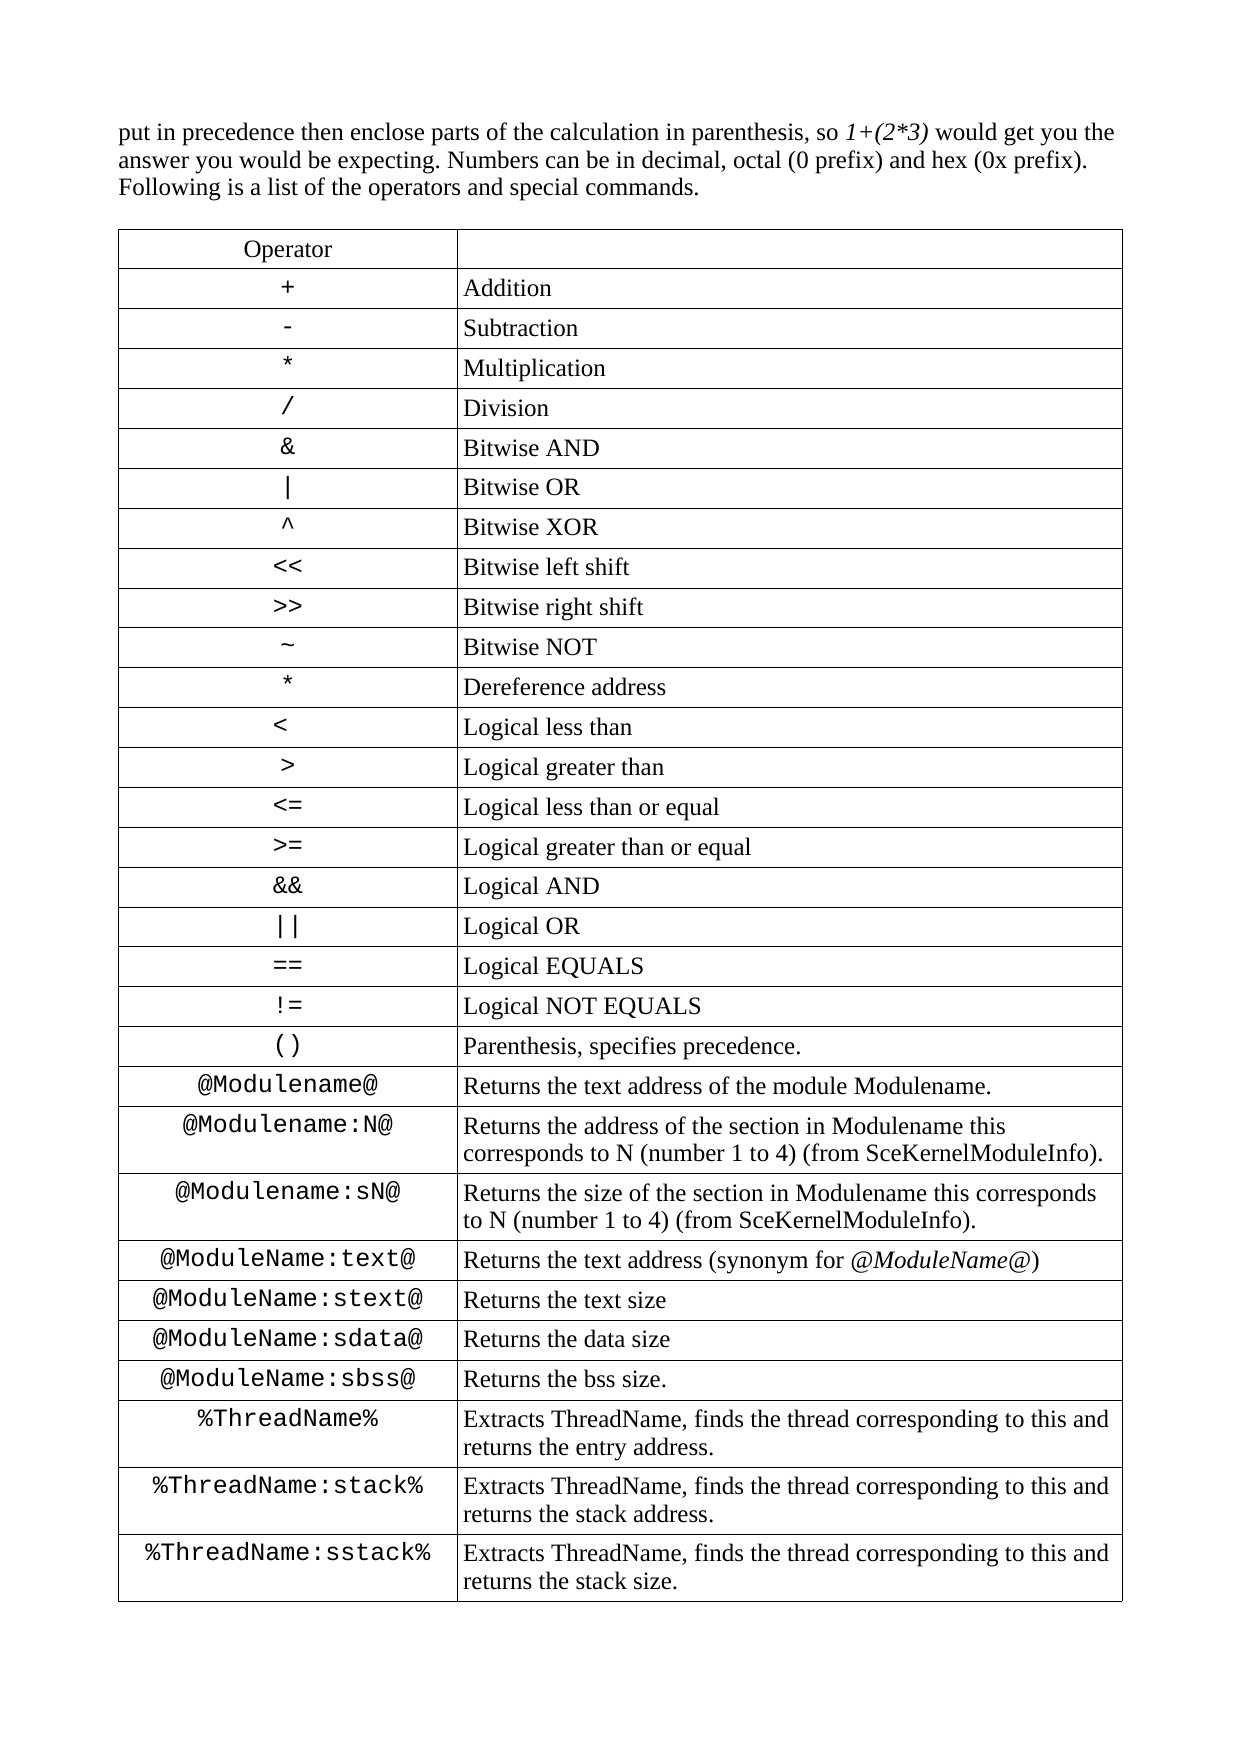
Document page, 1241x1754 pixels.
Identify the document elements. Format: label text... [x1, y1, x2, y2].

table_cell Dereference address [458, 668, 1122, 707]
table_cell %ThreadName:sstack% [119, 1535, 457, 1601]
table_cell Parenthesis, specifies precedence. [458, 1027, 1122, 1066]
table_header Operator [119, 230, 457, 268]
table_cell Addition [458, 269, 1122, 308]
table_cell Division [458, 389, 1122, 428]
table_cell Logical greater than or equal [458, 828, 1122, 867]
table_cell @Modulename:sN@ [119, 1174, 457, 1240]
table_cell Logical NOT EQUALS [458, 987, 1122, 1026]
table_cell Extracts ThreadName, finds the thread corresponding to this and returns the entry address. [458, 1401, 1122, 1467]
table_cell @ModuleName:sbss@ [119, 1361, 457, 1399]
table_cell Returns the bss size. [458, 1361, 1122, 1399]
table_cell Bitwise right shift [458, 589, 1122, 627]
table_cell Extracts ThreadName, finds the thread corresponding to this and returns the stack size. [458, 1535, 1122, 1601]
table_cell || [119, 908, 457, 946]
table_cell Returns the size of the section in Modulename this corresponds to N (number 1 to 4) (from SceKernelModuleInfo). [458, 1174, 1122, 1240]
text put in precedence then enclose parts of the calculation in parenthesis, so 1+(2*3) would get you the answer you would be expecting. Numbers can be in decimal, octal (0 prefix) and hex (0x prefix). Following is a list of the operators and special commands. [118, 118, 1122, 201]
table_cell @Modulename:N@ [119, 1107, 457, 1173]
table_cell Returns the address of the section in Modulename this corresponds to N (number 1 to 4) (from SceKernelModuleInfo). [458, 1107, 1122, 1173]
table_cell Extracts ThreadName, finds the thread corresponding to this and returns the stack address. [458, 1468, 1122, 1533]
table_cell Logical less than [458, 708, 1122, 747]
table_cell + [119, 269, 457, 308]
table_cell @ModuleName:text@ [119, 1241, 457, 1280]
table_cell @ModuleName:sdata@ [119, 1321, 457, 1360]
table_cell Subtraction [458, 309, 1122, 348]
table_cell Bitwise NOT [458, 628, 1122, 667]
table_cell Bitwise OR [458, 469, 1122, 508]
table_cell Bitwise AND [458, 429, 1122, 468]
table_cell Logical OR [458, 908, 1122, 946]
table_cell * [119, 349, 457, 388]
table_cell Returns the data size [458, 1321, 1122, 1360]
table_cell * [119, 668, 457, 707]
table_cell %ThreadName% [119, 1401, 457, 1467]
table_cell @Modulename@ [119, 1067, 457, 1106]
table_cell - [119, 309, 457, 348]
table_cell >> [119, 589, 457, 627]
table_cell Returns the text size [458, 1281, 1122, 1320]
table_cell Returns the text address of the module Modulename. [458, 1067, 1122, 1106]
table_cell Returns the text address (synonym for @ModuleName@) [458, 1241, 1122, 1280]
table_cell == [119, 947, 457, 986]
table_cell | [119, 469, 457, 508]
table_cell != [119, 987, 457, 1026]
table_cell ^ [119, 509, 457, 547]
table_cell Logical AND [458, 868, 1122, 907]
table_cell Bitwise left shift [458, 549, 1122, 587]
table_cell Logical less than or equal [458, 788, 1122, 827]
table_cell Bitwise XOR [458, 509, 1122, 547]
table_cell / [119, 389, 457, 428]
table_cell > [119, 748, 457, 787]
table_cell %ThreadName:stack% [119, 1468, 457, 1533]
table_cell Logical greater than [458, 748, 1122, 787]
table_cell <= [119, 788, 457, 827]
table_cell << [119, 549, 457, 587]
table_cell @ModuleName:stext@ [119, 1281, 457, 1320]
table_cell >= [119, 828, 457, 867]
table_cell () [119, 1027, 457, 1066]
table_cell Multiplication [458, 349, 1122, 388]
table_header [458, 230, 1122, 268]
table_cell Logical EQUALS [458, 947, 1122, 986]
table_cell && [119, 868, 457, 907]
table_cell < [119, 708, 457, 747]
table_cell & [119, 429, 457, 468]
table_cell ~ [119, 628, 457, 667]
